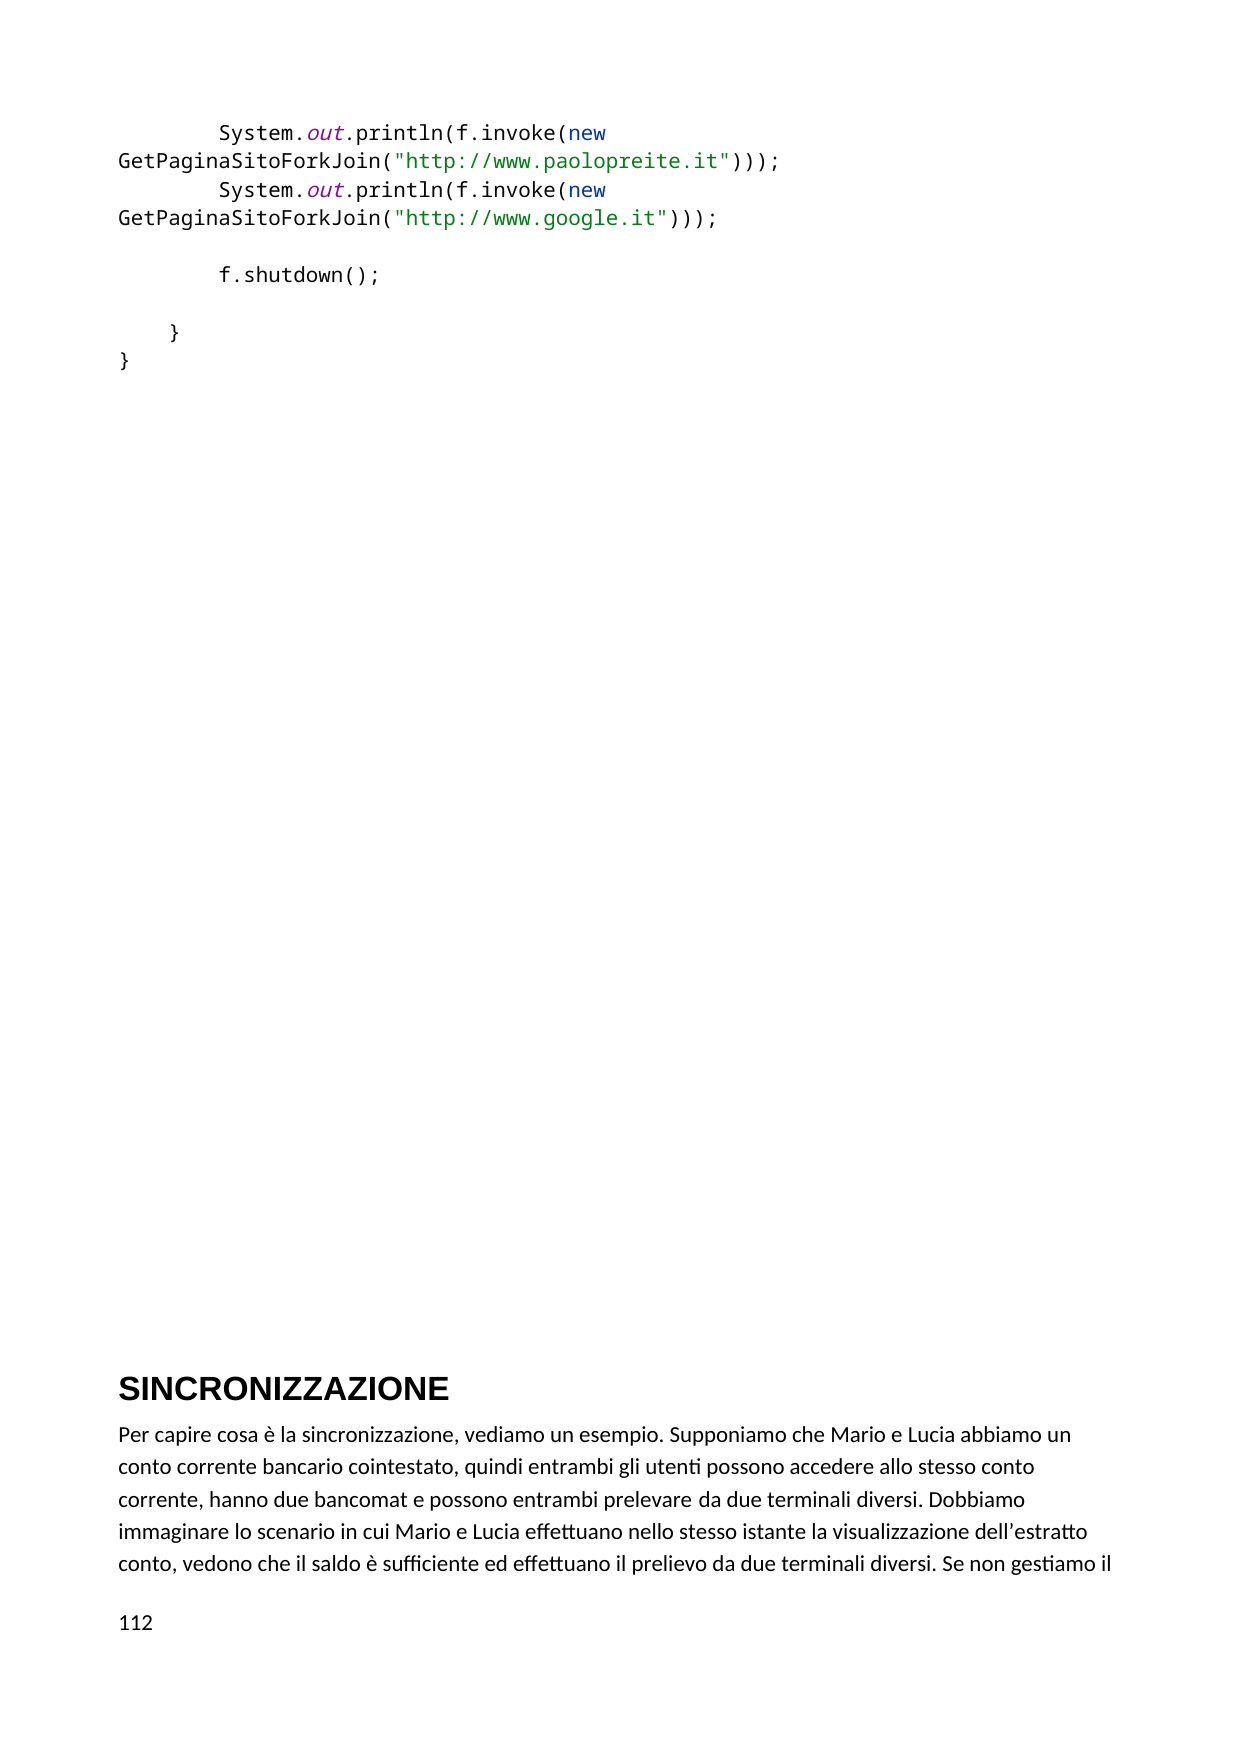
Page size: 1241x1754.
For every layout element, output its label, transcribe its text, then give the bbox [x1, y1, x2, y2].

subtitle SINCRONIZZAZIONE [118, 1369, 1122, 1408]
text System.out.println(f.invoke(new GetPaginaSitoForkJoin("http://www.paolopreite.it"))); System.out.println(f.invoke(new GetPaginaSitoForkJoin("http://www.google.it"))); f.shutdown(); } } [118, 118, 1122, 374]
text Per capire cosa è la sincronizzazione, vediamo un esempio. Supponiamo che Mario e Lucia abbiamo un conto corrente bancario cointestato, quindi entrambi gli utenti possono accedere allo stesso conto corrente, hanno due bancomat e possono entrambi prelevare da due terminali diversi. Dobbiamo immaginare lo scenario in cui Mario e Lucia effettuano nello stesso istante la visualizzazione dell’estratto conto, vedono che il saldo è sufficiente ed effettuano il prelievo da due terminali diversi. Se non gestiamo il [118, 1420, 1122, 1577]
